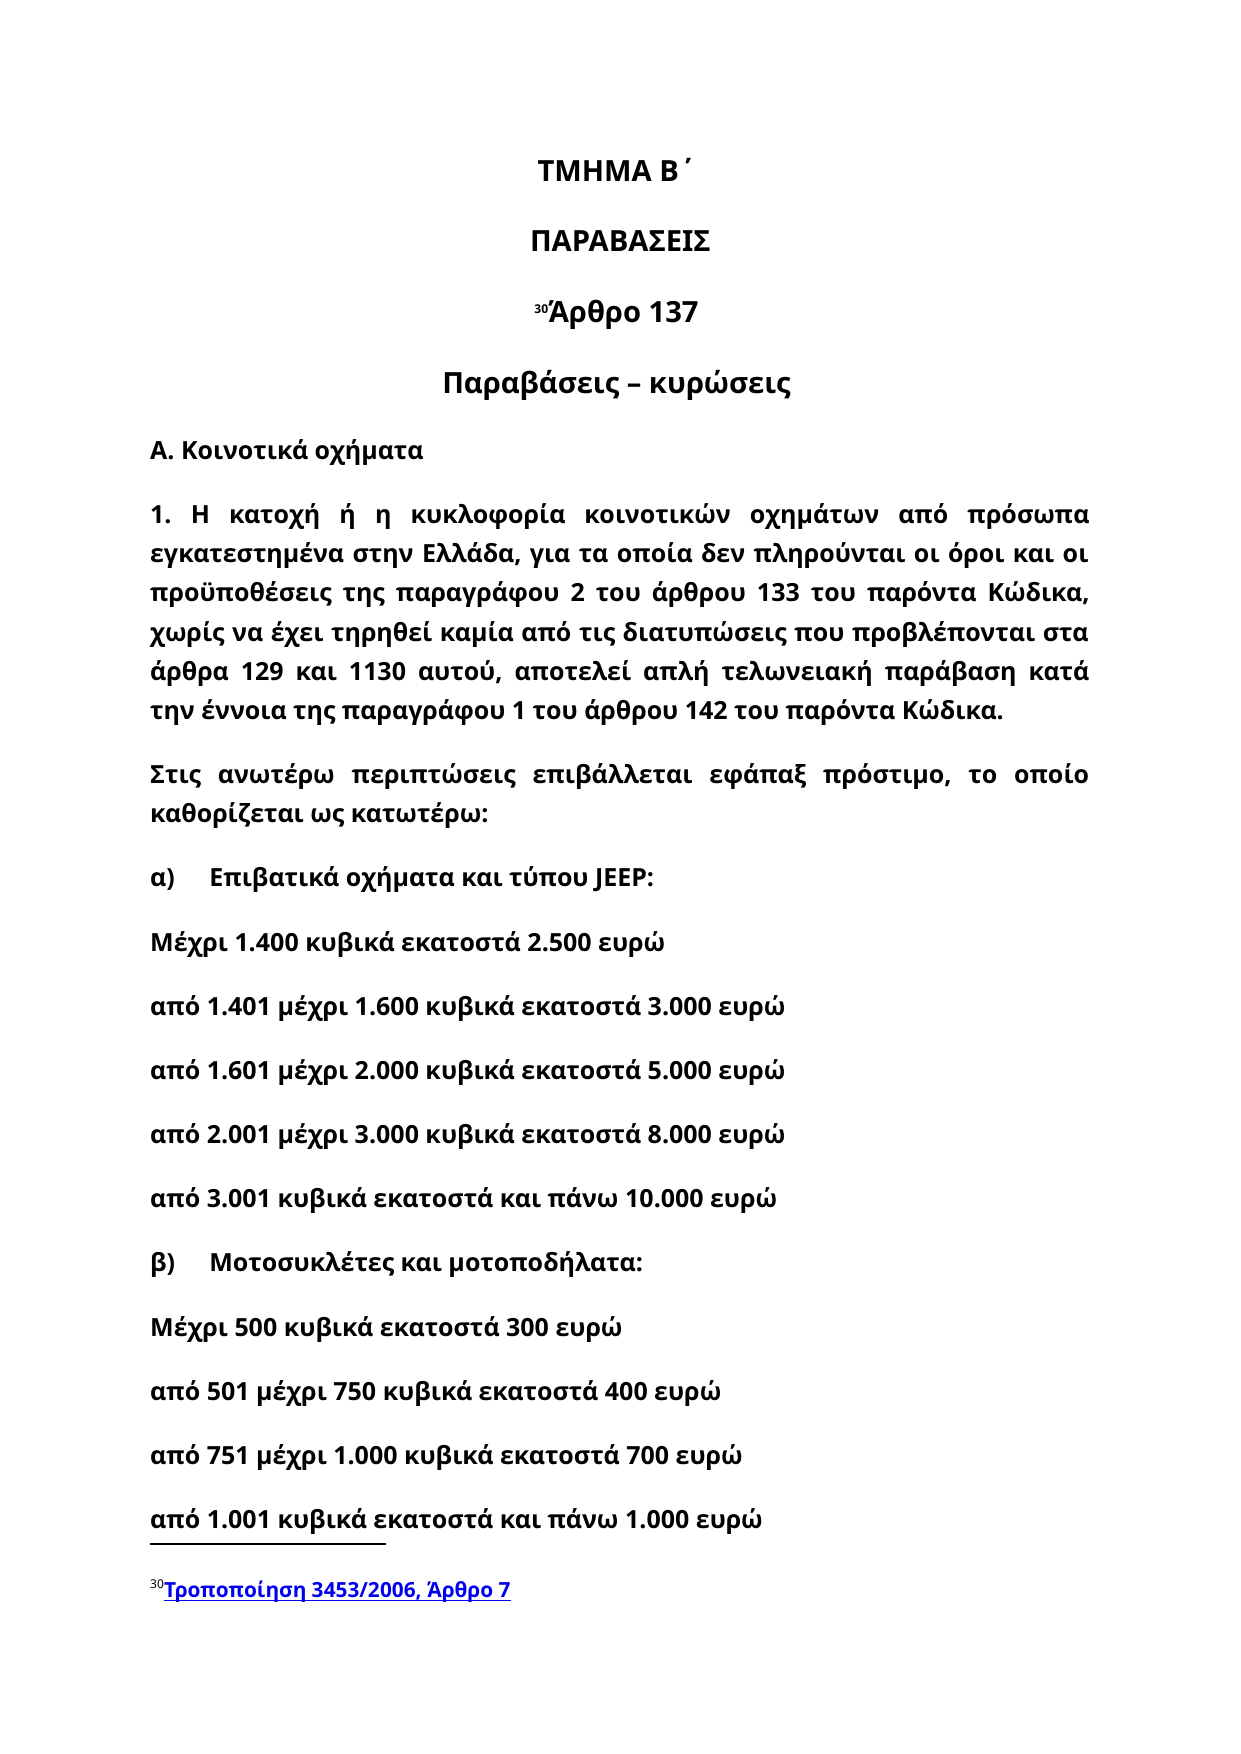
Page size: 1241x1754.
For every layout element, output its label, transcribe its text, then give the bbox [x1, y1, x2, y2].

subtitle ΠΑΡΑΒΑΣΕΙΣ [150, 221, 1090, 260]
text από 501 μέχρι 750 κυβικά εκατοστά 400 ευρώ [150, 1373, 1090, 1407]
subtitle ΤΜΗΜΑ Β΄ [150, 150, 1090, 190]
text από 1.601 μέχρι 2.000 κυβικά εκατοστά 5.000 ευρώ [150, 1052, 1090, 1087]
subtitle Άρθρο 137 [150, 291, 1090, 331]
text Μέχρι 500 κυβικά εκατοστά 300 ευρώ [150, 1309, 1090, 1343]
list α) Επιβατικά οχήματα και τύπου JEEP: [150, 860, 1090, 894]
subtitle Παραβάσεις – κυρώσεις [150, 362, 1090, 402]
text από 1.001 κυβικά εκατοστά και πάνω 1.000 ευρώ [150, 1502, 1090, 1536]
text από 1.401 μέχρι 1.600 κυβικά εκατοστά 3.000 ευρώ [150, 988, 1090, 1022]
text από 3.001 κυβικά εκατοστά και πάνω 10.000 ευρώ [150, 1181, 1090, 1215]
text Στις ανωτέρω περιπτώσεις επιβάλλεται εφάπαξ πρόστιμο, το οποίο καθορίζεται ως κατωτέρω: [150, 757, 1090, 830]
list β) Μοτοσυκλέτες και μοτοποδήλατα: [150, 1245, 1090, 1279]
text Μέχρι 1.400 κυβικά εκατοστά 2.500 ευρώ [150, 924, 1090, 958]
text από 751 μέχρι 1.000 κυβικά εκατοστά 700 ευρώ [150, 1437, 1090, 1472]
text Α. Κοινοτικά οχήματα [150, 432, 1090, 467]
text από 2.001 μέχρι 3.000 κυβικά εκατοστά 8.000 ευρώ [150, 1117, 1090, 1151]
text Τροποποίηση 3453/2006, Άρθρο 7 [150, 1576, 1090, 1604]
text 1. Η κατοχή ή η κυκλοφορία κοινοτικών οχημάτων από πρόσωπα εγκατεστημένα στην Ελλάδα, για τα οποία δεν πληρούνται οι όροι και οι προϋποθέσεις της παραγράφου 2 του άρθρου 133 του παρόντα Κώδικα, χωρίς να έχει τηρηθεί καμία από τις διατυπώσεις που προβλέπονται στα άρθρα 129 και 1130 αυτού, αποτελεί απλή τελωνειακή παράβαση κατά την έννοια της παραγράφου 1 του άρθρου 142 του παρόντα Κώδικα. [150, 497, 1090, 727]
